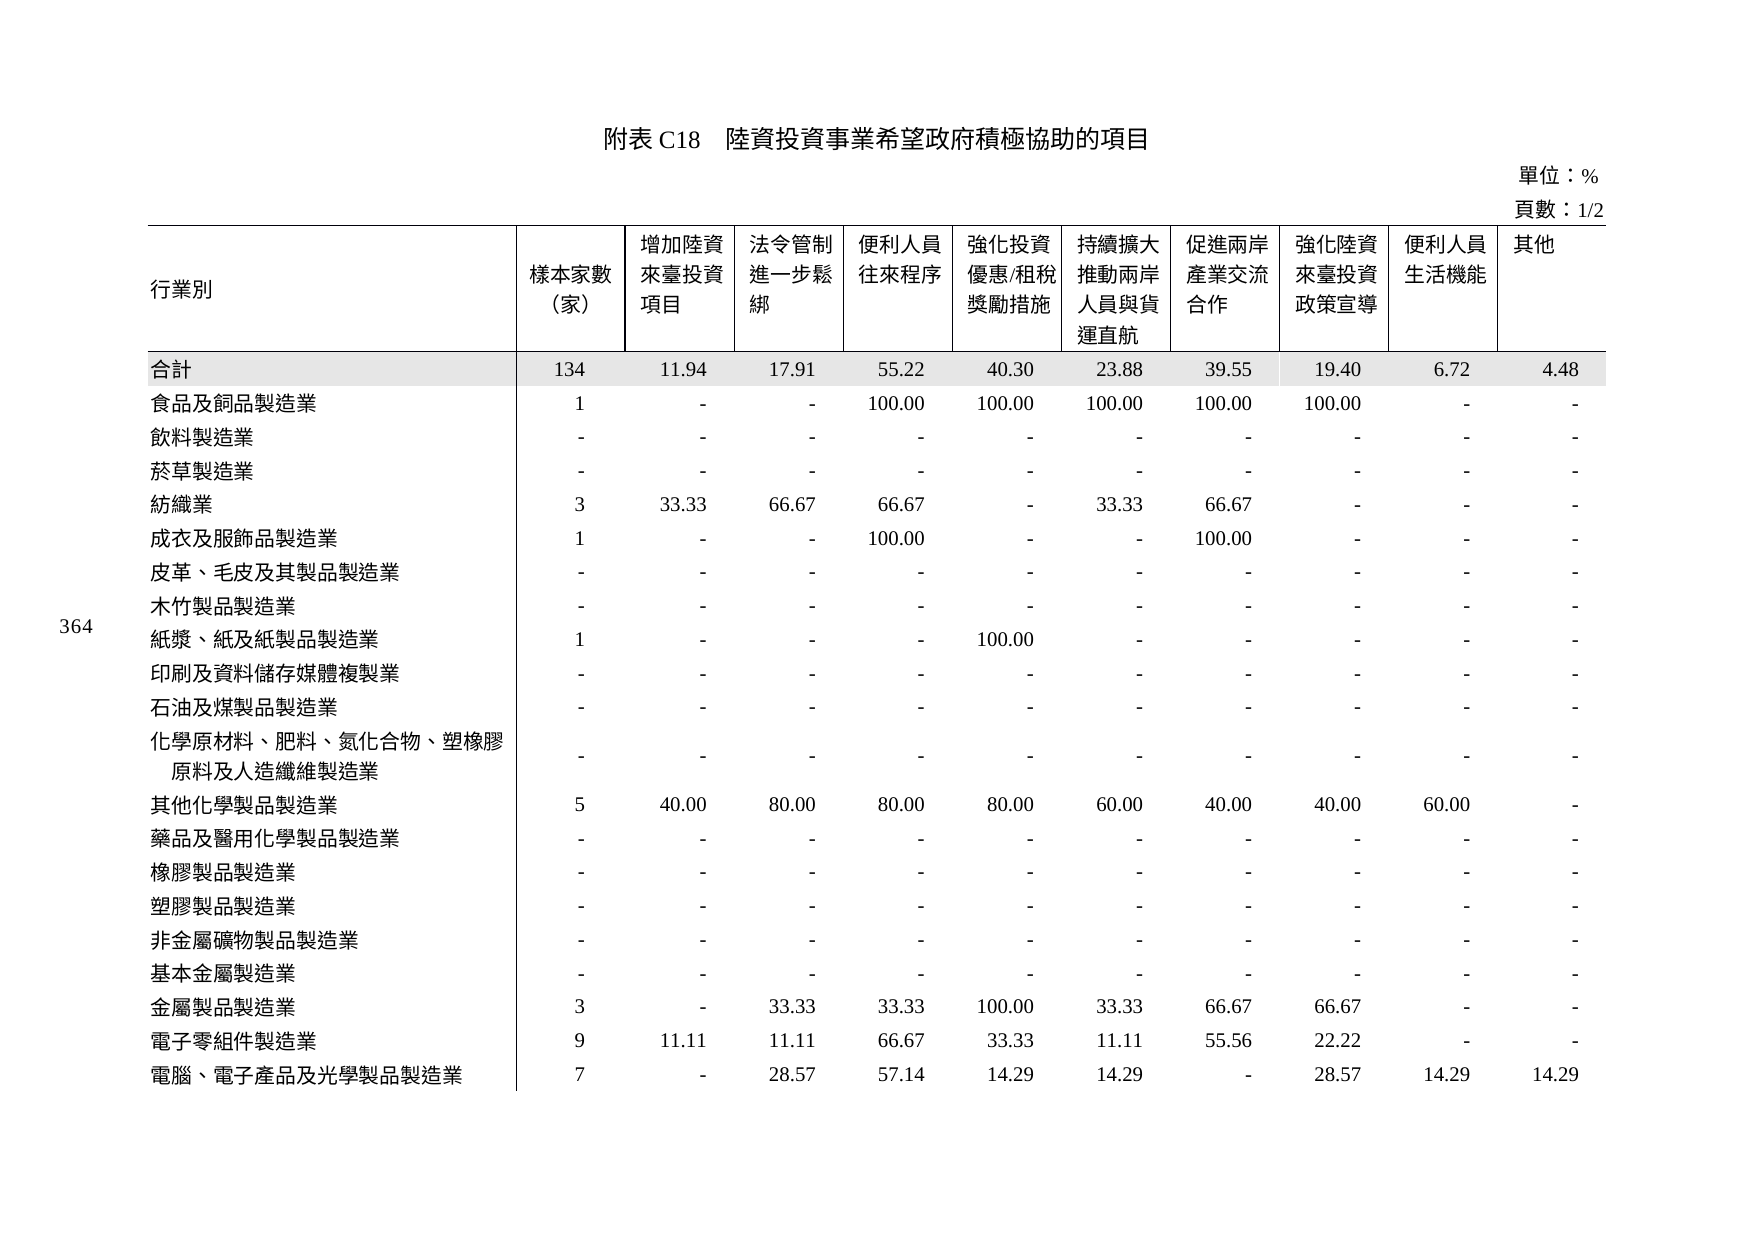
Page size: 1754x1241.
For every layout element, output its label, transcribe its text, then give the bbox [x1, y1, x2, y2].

table_cell - [1171, 453, 1279, 487]
table_cell 6.72 [1389, 352, 1498, 386]
table_cell - [1498, 922, 1606, 956]
table_cell 4.48 [1498, 352, 1606, 386]
table_cell 行業別 [148, 226, 516, 351]
table_cell - [1498, 521, 1606, 554]
table_cell 石油及煤製品製造業 [148, 689, 516, 723]
table_cell - [625, 656, 734, 689]
table_cell - [952, 588, 1061, 622]
table_cell - [734, 689, 843, 723]
table_cell - [734, 453, 843, 487]
table_cell - [843, 622, 952, 656]
table_cell 藥品及醫用化學製品製造業 [148, 821, 516, 854]
table_cell - [1171, 888, 1279, 922]
table_cell - [1498, 386, 1606, 419]
table_cell - [952, 656, 1061, 689]
table_cell - [952, 956, 1061, 989]
table_cell 9 [517, 1023, 625, 1057]
table_cell - [952, 922, 1061, 956]
table_cell - [1171, 855, 1279, 888]
table_cell 100.00 [952, 622, 1061, 656]
table_cell 便利人員往來程序 [844, 226, 952, 351]
table_cell - [517, 656, 625, 689]
table_cell 100.00 [1280, 386, 1389, 419]
table_cell 14.29 [952, 1057, 1061, 1091]
table_cell - [1389, 990, 1498, 1023]
table_cell - [625, 723, 734, 787]
table_cell 11.11 [625, 1023, 734, 1057]
table_cell 5 [517, 787, 625, 821]
table_cell - [1280, 419, 1389, 453]
table_cell - [1280, 453, 1389, 487]
table_cell 39.55 [1171, 352, 1279, 386]
table_cell - [625, 419, 734, 453]
table_cell - [952, 554, 1061, 588]
table_cell - [1389, 453, 1498, 487]
table_cell 66.67 [843, 1023, 952, 1057]
table_cell 3 [517, 487, 625, 521]
table_cell 80.00 [843, 787, 952, 821]
table_cell - [517, 723, 625, 787]
table_cell - [843, 723, 952, 787]
table_cell - [1171, 622, 1279, 656]
table_cell - [625, 821, 734, 854]
table_cell - [952, 821, 1061, 854]
table_cell - [1389, 723, 1498, 787]
table_cell 樣本家數（家） [517, 226, 624, 351]
table_cell - [1061, 888, 1171, 922]
table_cell - [734, 386, 843, 419]
table_cell 其他化學製品製造業 [148, 787, 516, 821]
table_cell - [1061, 554, 1171, 588]
table_cell 法令管制進一步鬆綁 [735, 226, 843, 351]
table_cell 11.11 [1061, 1023, 1171, 1057]
table_cell - [952, 888, 1061, 922]
table_cell - [1171, 588, 1279, 622]
table_cell - [843, 419, 952, 453]
table_cell 強化投資優惠/租稅獎勵措施 [953, 226, 1061, 351]
table_cell - [1498, 1023, 1606, 1057]
table_cell 14.29 [1498, 1057, 1606, 1091]
table_cell 23.88 [1061, 352, 1171, 386]
table_cell - [1389, 922, 1498, 956]
table_cell 頁數：1/2 [148, 192, 1606, 225]
table_cell - [1498, 888, 1606, 922]
table_cell - [952, 453, 1061, 487]
table_cell - [952, 521, 1061, 554]
table_cell 合計 [148, 352, 516, 386]
table_cell 100.00 [843, 521, 952, 554]
table_cell - [1498, 956, 1606, 989]
table_cell - [1171, 1057, 1279, 1091]
table_cell - [1498, 723, 1606, 787]
table_cell 100.00 [1061, 386, 1171, 419]
table_cell 57.14 [843, 1057, 952, 1091]
table_cell - [1389, 821, 1498, 854]
table_cell 100.00 [1171, 386, 1279, 419]
table_cell 40.00 [1280, 787, 1389, 821]
table_cell 60.00 [1389, 787, 1498, 821]
table_cell 22.22 [1280, 1023, 1389, 1057]
table_cell 55.56 [1171, 1023, 1279, 1057]
table_cell - [1280, 487, 1389, 521]
table_cell 紡織業 [148, 487, 516, 521]
table_cell - [734, 723, 843, 787]
table_cell - [734, 855, 843, 888]
table_cell - [843, 554, 952, 588]
table_cell 60.00 [1061, 787, 1171, 821]
table_cell - [1498, 622, 1606, 656]
table_cell 66.67 [734, 487, 843, 521]
table_cell - [517, 453, 625, 487]
table_cell - [1280, 922, 1389, 956]
table_cell 33.33 [734, 990, 843, 1023]
table_cell 橡膠製品製造業 [148, 855, 516, 888]
table_cell 66.67 [1280, 990, 1389, 1023]
table_cell - [734, 888, 843, 922]
table_cell - [1498, 588, 1606, 622]
table_cell - [1389, 521, 1498, 554]
table_cell 紙漿、紙及紙製品製造業 [148, 622, 516, 656]
table_cell 3 [517, 990, 625, 1023]
table_cell 55.22 [843, 352, 952, 386]
table_cell - [843, 656, 952, 689]
table_cell 66.67 [1171, 990, 1279, 1023]
table_cell - [952, 689, 1061, 723]
table_cell - [1061, 821, 1171, 854]
table_cell - [1389, 487, 1498, 521]
table_cell - [517, 588, 625, 622]
table_cell 14.29 [1061, 1057, 1171, 1091]
table_cell - [1280, 554, 1389, 588]
table_cell - [734, 821, 843, 854]
table_cell - [843, 855, 952, 888]
table_cell - [517, 888, 625, 922]
table_cell - [1171, 922, 1279, 956]
table_cell - [1061, 419, 1171, 453]
table_cell 28.57 [1280, 1057, 1389, 1091]
table_cell - [843, 689, 952, 723]
table_cell - [625, 521, 734, 554]
table_cell - [625, 1057, 734, 1091]
table_cell - [1061, 855, 1171, 888]
table_cell - [625, 956, 734, 989]
table_cell - [843, 821, 952, 854]
table_cell - [625, 622, 734, 656]
table_cell - [1389, 419, 1498, 453]
table_cell - [1389, 622, 1498, 656]
table_cell - [625, 453, 734, 487]
table_cell - [734, 521, 843, 554]
table_cell - [1389, 554, 1498, 588]
table_cell - [1280, 689, 1389, 723]
table_cell 單位：% [148, 158, 1606, 192]
table_cell - [1280, 656, 1389, 689]
table_cell - [1498, 689, 1606, 723]
table_cell - [734, 922, 843, 956]
table_cell - [1498, 419, 1606, 453]
table_cell 100.00 [843, 386, 952, 419]
table_cell - [1389, 386, 1498, 419]
table_cell 40.30 [952, 352, 1061, 386]
table_cell - [1280, 521, 1389, 554]
table_cell 菸草製造業 [148, 453, 516, 487]
table_cell - [1498, 855, 1606, 888]
table_cell - [734, 554, 843, 588]
table_cell - [843, 956, 952, 989]
table_cell - [625, 554, 734, 588]
table_cell - [843, 922, 952, 956]
table_cell - [1280, 821, 1389, 854]
table_cell - [1498, 656, 1606, 689]
table_cell - [625, 588, 734, 622]
table_cell - [1171, 656, 1279, 689]
table_cell - [952, 487, 1061, 521]
table_cell 28.57 [734, 1057, 843, 1091]
table_cell 40.00 [625, 787, 734, 821]
table_cell - [517, 855, 625, 888]
table_cell 66.67 [1171, 487, 1279, 521]
table_cell 1 [517, 386, 625, 419]
table_cell 11.94 [625, 352, 734, 386]
table_cell - [1389, 656, 1498, 689]
table_cell - [1061, 656, 1171, 689]
table_cell - [1171, 723, 1279, 787]
table_cell - [1498, 554, 1606, 588]
table_cell 7 [517, 1057, 625, 1091]
table_cell - [1498, 821, 1606, 854]
table_cell 11.11 [734, 1023, 843, 1057]
table_cell - [517, 956, 625, 989]
table_cell - [625, 689, 734, 723]
table_cell 40.00 [1171, 787, 1279, 821]
table_cell - [625, 922, 734, 956]
table_cell - [1061, 521, 1171, 554]
table_cell 其他 [1498, 226, 1606, 351]
table_cell 飲料製造業 [148, 419, 516, 453]
table_cell - [1389, 1023, 1498, 1057]
table_cell 印刷及資料儲存媒體複製業 [148, 656, 516, 689]
table_cell 17.91 [734, 352, 843, 386]
table_cell 1 [517, 622, 625, 656]
table_cell 成衣及服飾品製造業 [148, 521, 516, 554]
table_cell - [1280, 588, 1389, 622]
table_cell 33.33 [952, 1023, 1061, 1057]
table_cell - [1498, 453, 1606, 487]
table_cell - [1171, 419, 1279, 453]
table_cell - [1389, 689, 1498, 723]
table_cell - [517, 821, 625, 854]
table_cell - [843, 888, 952, 922]
table_cell - [843, 588, 952, 622]
table_cell 33.33 [843, 990, 952, 1023]
table_cell - [734, 588, 843, 622]
table_cell - [1061, 689, 1171, 723]
table_cell 14.29 [1389, 1057, 1498, 1091]
table_cell 1 [517, 521, 625, 554]
table_cell 33.33 [1061, 990, 1171, 1023]
table_cell - [1280, 888, 1389, 922]
table_cell - [625, 888, 734, 922]
table_cell 基本金屬製造業 [148, 956, 516, 989]
table_cell 持續擴大推動兩岸人員與貨運直航 [1062, 226, 1170, 351]
table_cell - [952, 419, 1061, 453]
table_cell - [1171, 689, 1279, 723]
table_cell 33.33 [625, 487, 734, 521]
table_cell 非金屬礦物製品製造業 [148, 922, 516, 956]
table_header 附表C18 陸資投資事業希望政府積極協助的項目 [148, 118, 1606, 158]
table_cell - [1280, 622, 1389, 656]
table_cell - [1280, 723, 1389, 787]
table_cell - [1061, 723, 1171, 787]
table_cell - [1061, 453, 1171, 487]
table_cell 100.00 [952, 990, 1061, 1023]
table_cell - [734, 419, 843, 453]
table_cell 食品及飼品製造業 [148, 386, 516, 419]
table_cell 電腦、電子產品及光學製品製造業 [148, 1057, 516, 1091]
table_cell 增加陸資來臺投資項目 [626, 226, 734, 351]
table_cell 促進兩岸產業交流合作 [1171, 226, 1279, 351]
table_cell - [734, 656, 843, 689]
table_cell - [1498, 787, 1606, 821]
table_cell - [1061, 588, 1171, 622]
table_cell - [1389, 588, 1498, 622]
table_cell - [1171, 956, 1279, 989]
table_cell 100.00 [952, 386, 1061, 419]
table_cell - [843, 453, 952, 487]
table_cell 強化陸資來臺投資政策宣導 [1280, 226, 1388, 351]
table_cell 19.40 [1280, 352, 1389, 386]
table_cell - [1498, 990, 1606, 1023]
table_cell - [517, 689, 625, 723]
table_cell 33.33 [1061, 487, 1171, 521]
table_cell 金屬製品製造業 [148, 990, 516, 1023]
table_cell - [1280, 956, 1389, 989]
table_cell - [625, 386, 734, 419]
table_cell - [1389, 855, 1498, 888]
table_cell - [734, 622, 843, 656]
table_cell - [1171, 554, 1279, 588]
table_cell 80.00 [734, 787, 843, 821]
table_cell - [625, 990, 734, 1023]
table_cell 化學原材料、肥料、氮化合物、塑橡膠 原料及人造纖維製造業 [148, 723, 516, 787]
table_cell - [952, 855, 1061, 888]
table_cell - [1389, 888, 1498, 922]
table_cell - [1171, 821, 1279, 854]
table_cell 134 [517, 352, 625, 386]
table_cell 66.67 [843, 487, 952, 521]
table_cell 塑膠製品製造業 [148, 888, 516, 922]
table_cell - [1280, 855, 1389, 888]
table_cell 電子零組件製造業 [148, 1023, 516, 1057]
table_cell - [517, 922, 625, 956]
table_cell - [952, 723, 1061, 787]
table_cell - [734, 956, 843, 989]
table_cell - [1498, 487, 1606, 521]
table_cell - [517, 554, 625, 588]
table_cell - [1061, 922, 1171, 956]
table_cell 100.00 [1171, 521, 1279, 554]
table_cell - [1389, 956, 1498, 989]
table_cell - [1061, 622, 1171, 656]
table_cell - [1061, 956, 1171, 989]
table_cell 皮革、毛皮及其製品製造業 [148, 554, 516, 588]
table_cell 木竹製品製造業 [148, 588, 516, 622]
table_cell 便利人員生活機能 [1389, 226, 1497, 351]
table_cell - [517, 419, 625, 453]
table_cell - [625, 855, 734, 888]
table_cell 80.00 [952, 787, 1061, 821]
